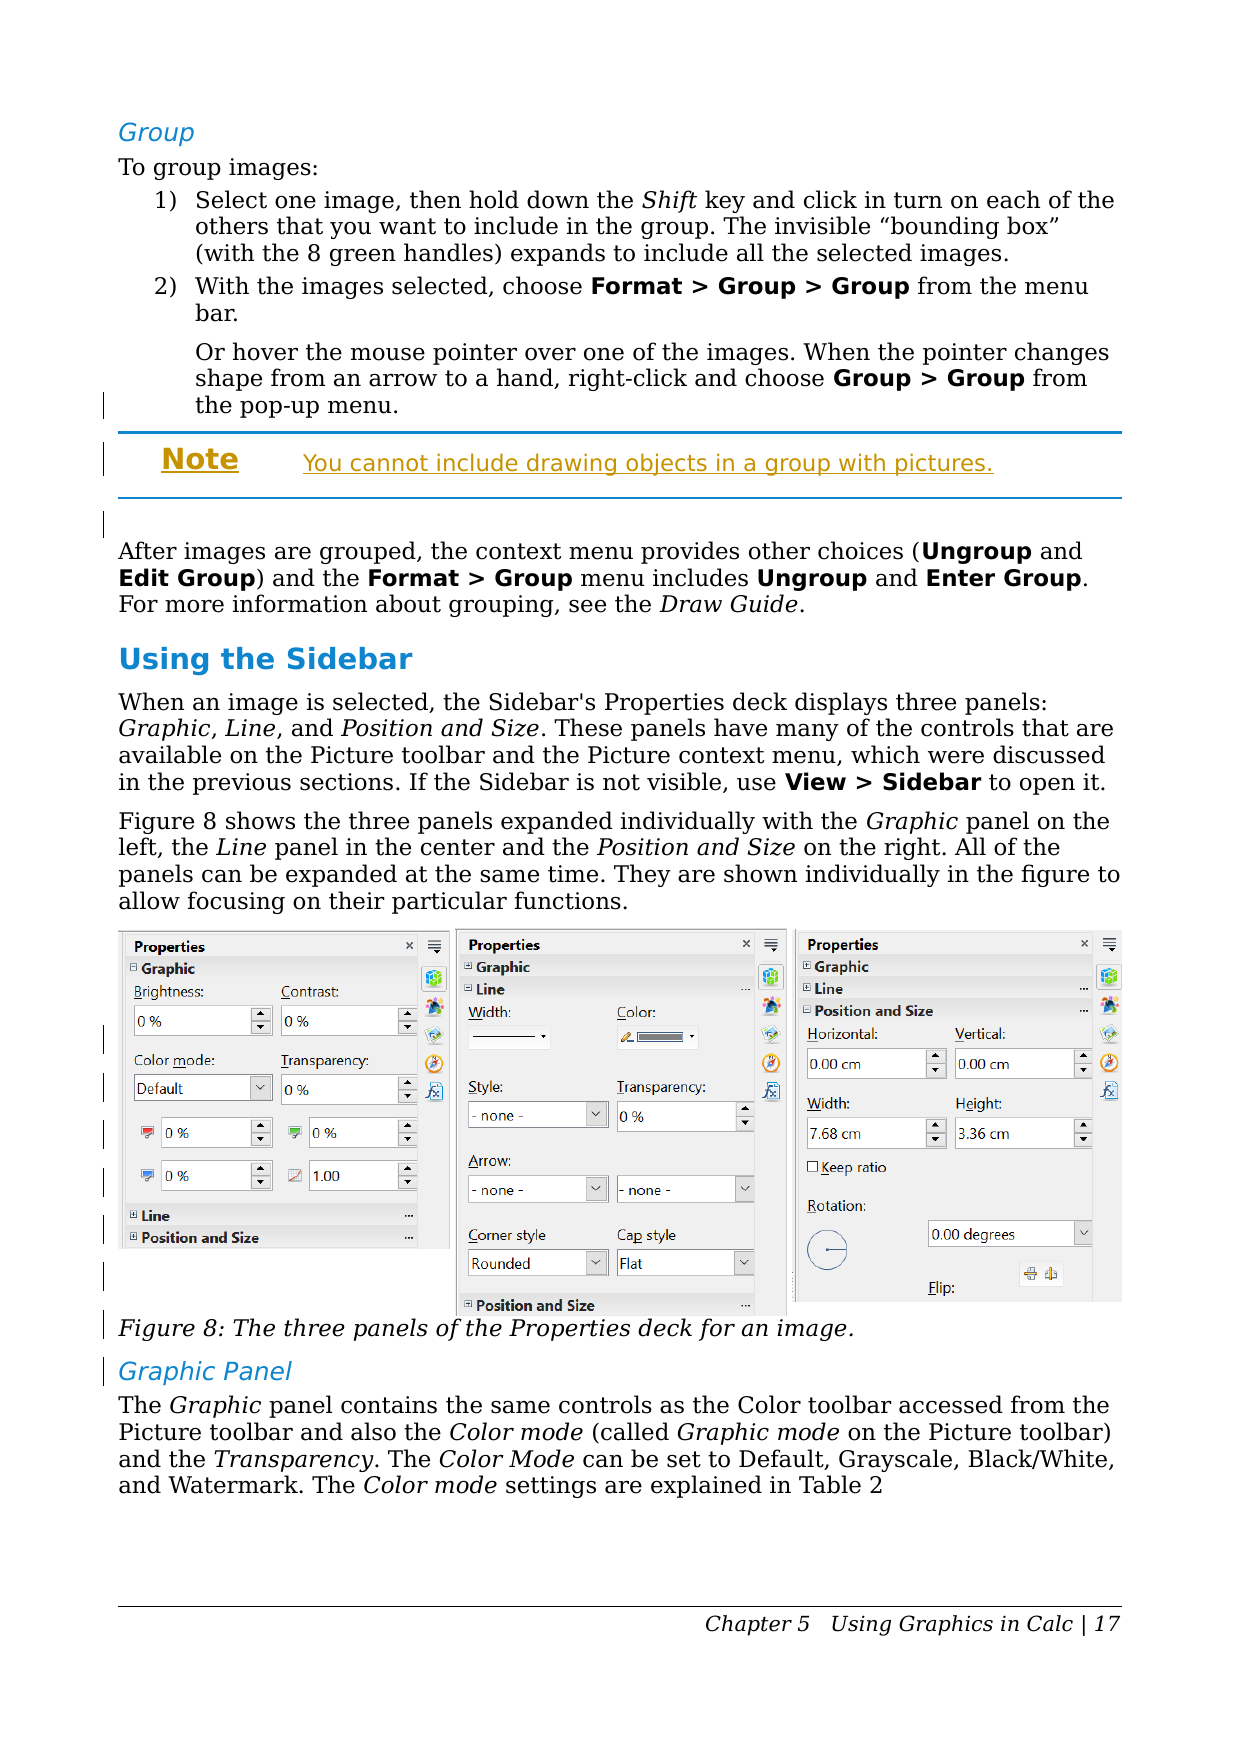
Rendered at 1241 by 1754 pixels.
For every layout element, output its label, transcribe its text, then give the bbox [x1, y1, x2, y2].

list To group images: [118, 154, 1122, 180]
text The Graphic panel contains the same controls as the Color toolbar accessed from the Picture toolbar and also the Color mode (called Graphic mode on the Picture toolbar) and the Transparency. The Color Mode can be set to Default, Grayscale, Black/White, and Watermark. The Color mode settings are explained in Table 2 [118, 1393, 1122, 1499]
text When an image is selected, the Sidebar's Properties deck displays three panels: Graphic, Line, and Position and Size. These panels have many of the controls that are available on the Picture toolbar and the Picture context menu, which were discussed in the previous sections. If the Sidebar is not visible, use View > Sidebar to open it. [118, 689, 1122, 795]
subtitle Graphic Panel [118, 1357, 1122, 1386]
subtitle Group [118, 118, 1122, 147]
table_header Note [118, 434, 281, 497]
picture [455, 926, 787, 1316]
picture [792, 929, 1122, 1302]
text After images are grouped, the context menu provides other choices (Ungroup and Edit Group) and the Format > Group menu includes Ungroup and Enter Group. For more information about grouping, see the Draw Guide. [118, 538, 1122, 618]
table_header You cannot include drawing objects in a group with pictures. [281, 434, 1122, 497]
list With the images selected, choose Format > Group > Group from the menu bar. [177, 273, 1122, 326]
subtitle Using the Sidebar [118, 642, 1122, 676]
text Figure 8 shows the three panels expanded individually with the Graphic panel on the left, the Line panel in the center and the Position and Size on the right. All of the panels can be expanded at the same time. They are shown individually in the figure to allow focusing on their particular functions. [118, 808, 1122, 914]
list Or hover the mouse pointer over one of the images. When the pointer changes shape from an arrow to a hand, right-click and choose Group > Group from the pop-up menu. [195, 339, 1122, 419]
picture [118, 928, 450, 1249]
list Select one image, then hold down the Shift key and click in turn on each of the others that you want to include in the group. The invisible “bounding box” (with the 8 green handles) expands to include all the selected images. [177, 187, 1122, 267]
text Figure 8: The three panels of the Properties deck for an image. [118, 1316, 1122, 1342]
